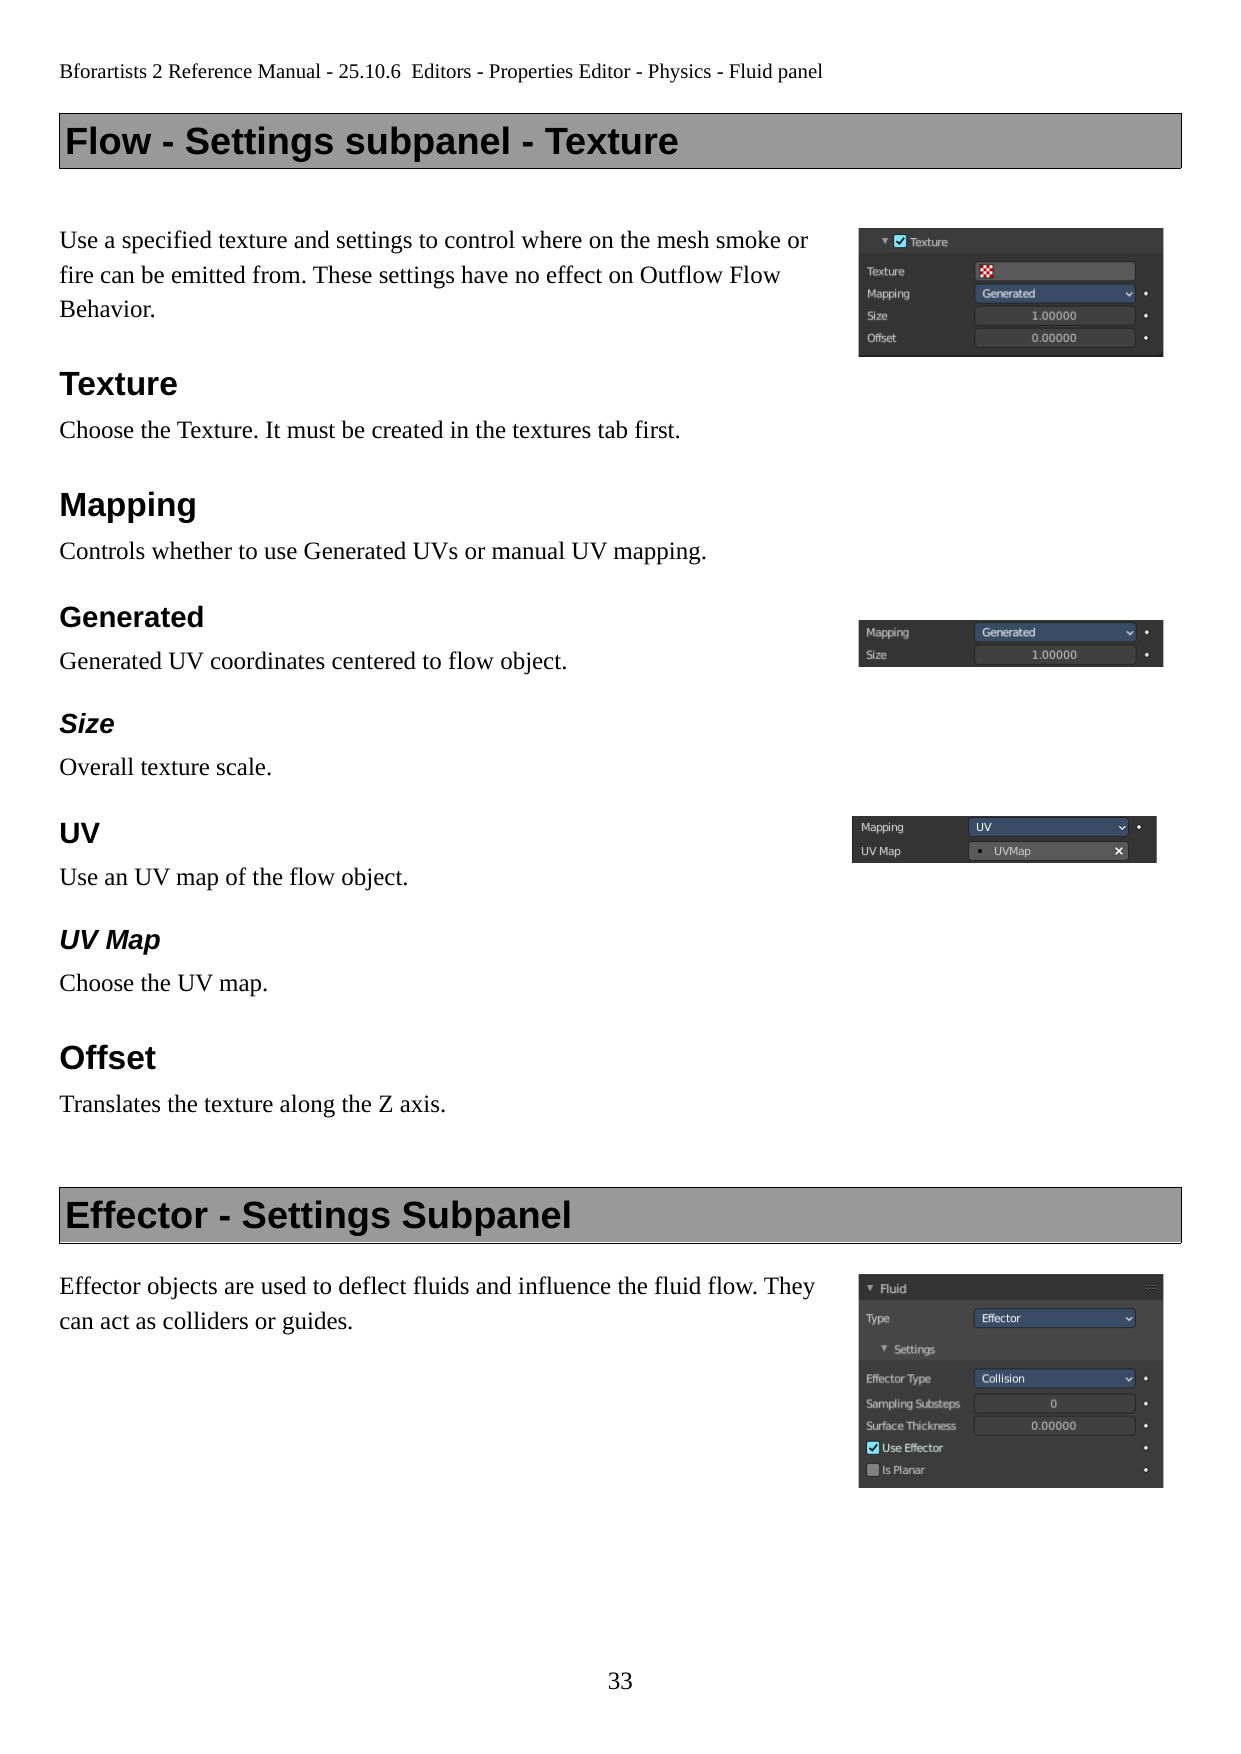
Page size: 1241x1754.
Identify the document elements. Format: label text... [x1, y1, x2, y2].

table_header Effector - Settings Subpanel [60, 1188, 1181, 1242]
text Effector objects are used to deflect fluids and influence the fluid flow. They can act as colliders or guides. [59, 1271, 1181, 1334]
picture [858, 228, 1164, 357]
picture [852, 816, 1157, 863]
picture [858, 620, 1164, 667]
subtitle Generated [59, 600, 1181, 634]
subtitle UV Map [59, 924, 1181, 956]
text Choose the Texture. It must be created in the textures tab first. [59, 415, 1181, 444]
text Choose the UV map. [59, 968, 1181, 997]
table_header Flow - Settings subpanel - Texture [60, 114, 1181, 168]
subtitle [1157, 816, 1181, 850]
text Generated UV coordinates centered to flow object. [59, 646, 1181, 675]
text Controls whether to use Generated UVs or manual UV mapping. [59, 536, 1181, 565]
picture [858, 1274, 1164, 1488]
subtitle Mapping [59, 485, 1181, 524]
text Use a specified texture and settings to control where on the mesh smoke or fire can be emitted from. These settings have no effect on Outflow Flow Behavior. [59, 225, 1181, 323]
text Use an UV map of the flow object. [59, 862, 1181, 891]
subtitle UV [59, 816, 852, 850]
subtitle Offset [59, 1038, 1181, 1077]
text Overall texture scale. [59, 752, 1181, 781]
subtitle Texture [59, 364, 1181, 403]
subtitle Size [59, 708, 1181, 740]
text Translates the texture along the Z axis. [59, 1089, 1181, 1118]
